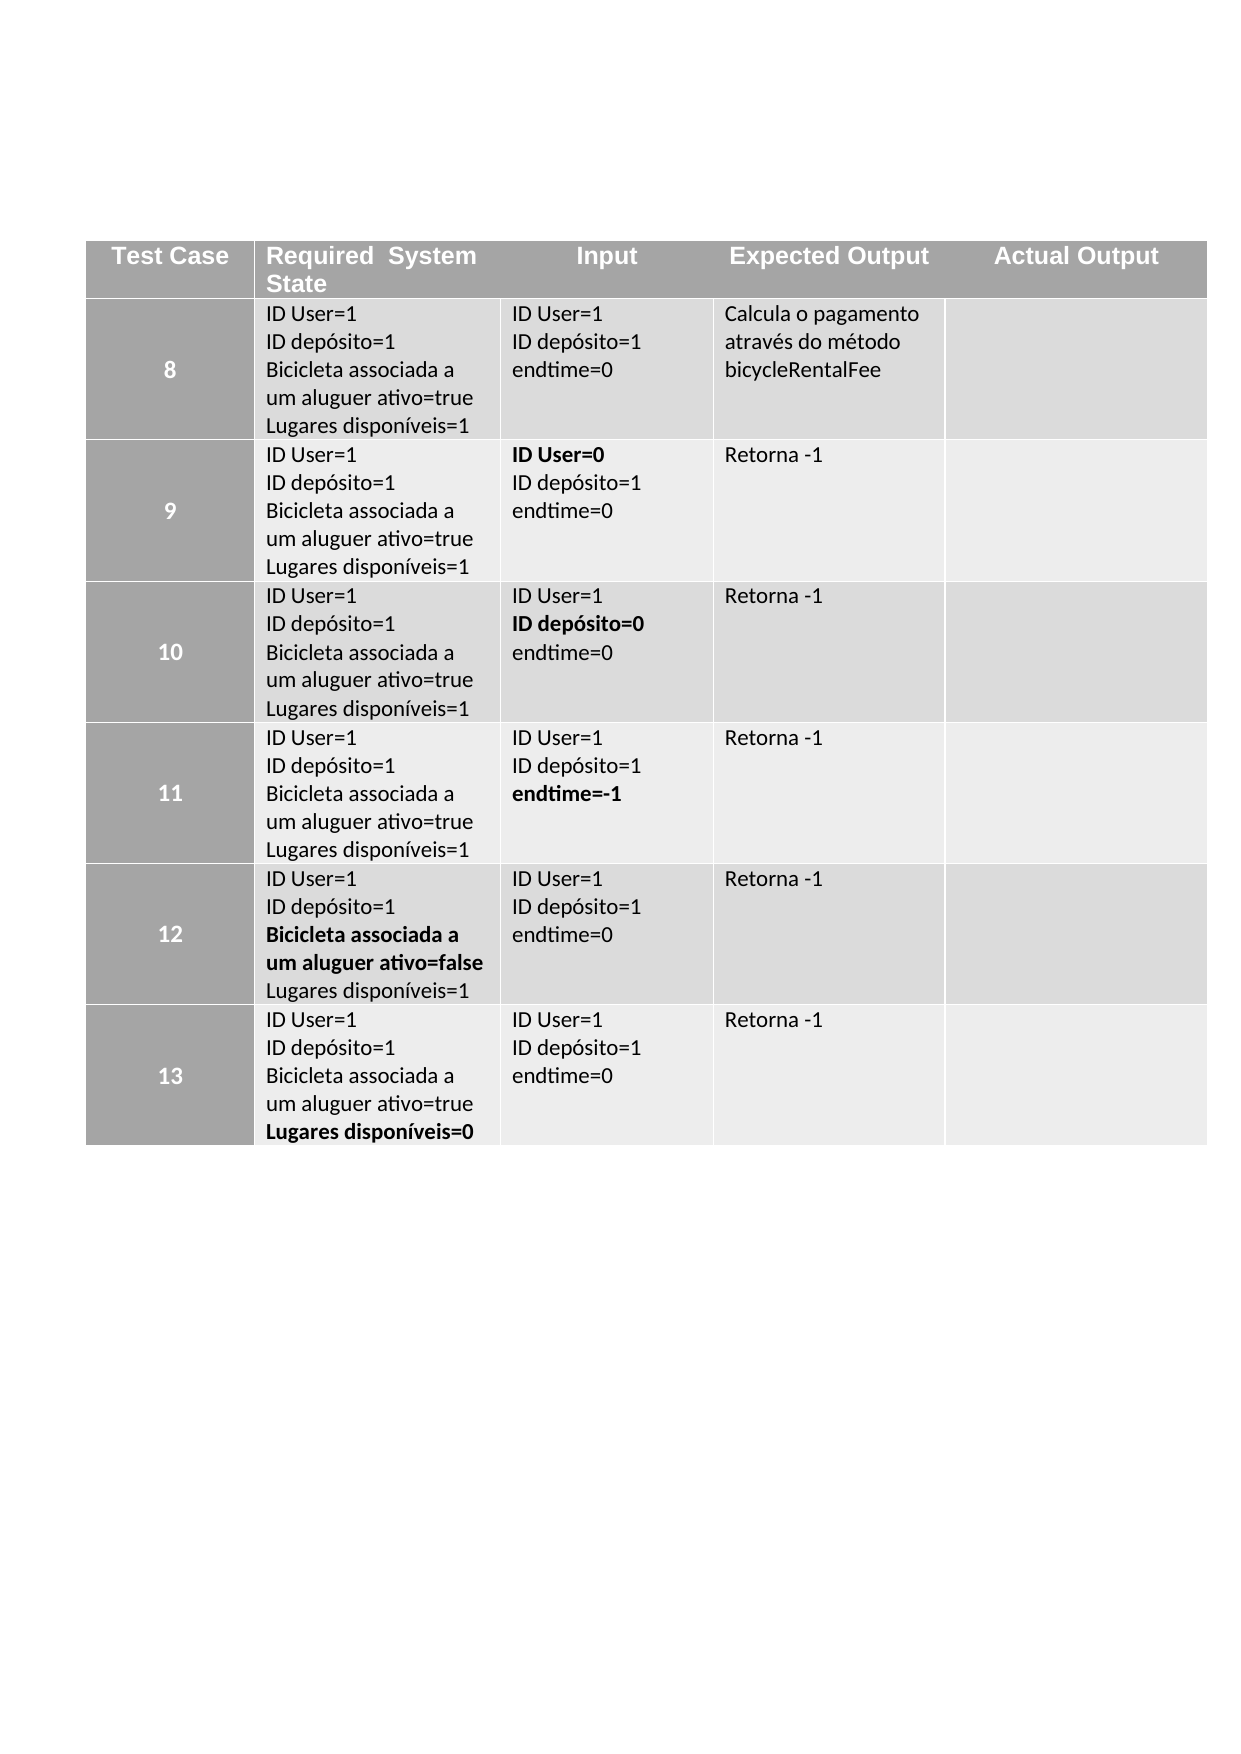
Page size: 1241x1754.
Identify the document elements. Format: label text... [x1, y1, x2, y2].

table_cell [946, 864, 1207, 1004]
table_cell ID User=1 ID depósito=1 Bicicleta associada a um aluguer ativo=false Lugares disponíveis=1 [255, 864, 500, 1004]
table_cell Retorna -1 [714, 864, 944, 1004]
table_cell ID User=1 ID depósito=1 Bicicleta associada a um aluguer ativo=true Lugares disponíveis=1 [255, 440, 500, 581]
table_cell [946, 1005, 1207, 1145]
table_cell 13 [86, 1005, 254, 1145]
table_header Expected Output [713, 241, 945, 298]
table_cell Retorna -1 [714, 723, 944, 863]
table_cell Retorna -1 [714, 1005, 944, 1145]
table_cell ID User=1 ID depósito=1 endtime=0 [501, 864, 713, 1004]
table_header Input [501, 241, 713, 298]
table_header Required System State [255, 241, 501, 298]
table_cell ID User=1 ID depósito=1 Bicicleta associada a um aluguer ativo=true Lugares disponíveis=0 [255, 1005, 500, 1145]
table_cell ID User=1 ID depósito=1 Bicicleta associada a um aluguer ativo=true Lugares disponíveis=1 [255, 582, 500, 722]
table_cell Retorna -1 [714, 582, 944, 722]
table_cell 12 [86, 864, 254, 1004]
table_cell ID User=1 ID depósito=1 endtime=0 [501, 1005, 713, 1145]
table_cell 10 [86, 582, 254, 722]
table_cell ID User=1 ID depósito=1 endtime=-1 [501, 723, 713, 863]
table_cell [946, 582, 1207, 722]
table_header Test Case [86, 241, 254, 298]
table_cell [946, 299, 1207, 439]
table_cell 8 [86, 299, 254, 439]
table_cell [946, 723, 1207, 863]
table_cell Retorna -1 [714, 440, 944, 581]
table_cell ID User=1 ID depósito=1 Bicicleta associada a um aluguer ativo=true Lugares disponíveis=1 [255, 723, 500, 863]
table_cell Calcula o pagamento através do método bicycleRentalFee [714, 299, 944, 439]
table_header Actual Output [945, 241, 1207, 298]
table_cell ID User=1 ID depósito=0 endtime=0 [501, 582, 713, 722]
table_cell 11 [86, 723, 254, 863]
table_cell [946, 440, 1207, 581]
table_cell 9 [86, 440, 254, 581]
table_cell ID User=0 ID depósito=1 endtime=0 [501, 440, 713, 581]
table_cell ID User=1 ID depósito=1 endtime=0 [501, 299, 713, 439]
table_cell ID User=1 ID depósito=1 Bicicleta associada a um aluguer ativo=true Lugares disponíveis=1 [255, 299, 500, 439]
